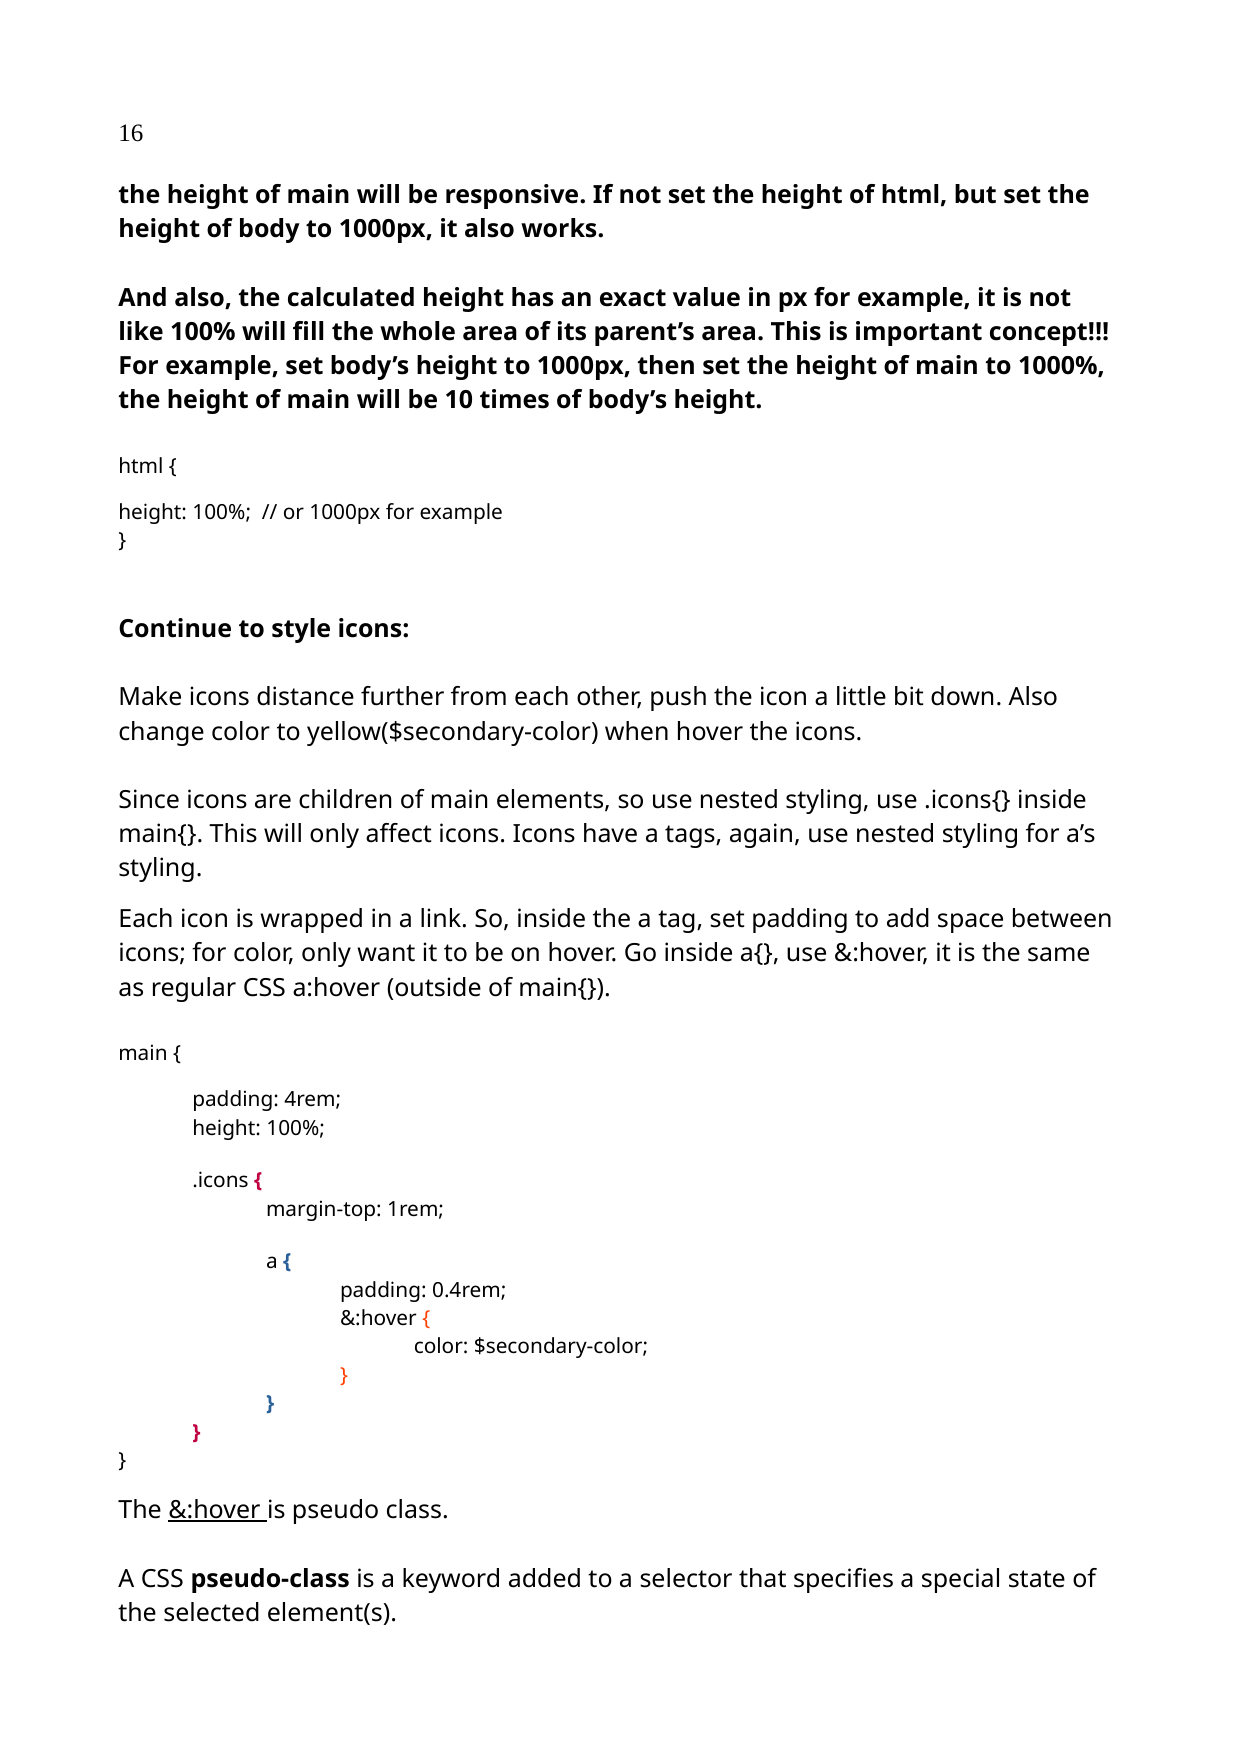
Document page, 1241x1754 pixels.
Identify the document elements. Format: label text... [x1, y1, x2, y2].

text } [118, 1388, 1122, 1417]
text A CSS pseudo-class is a keyword added to a selector that specifies a special state of the selected element(s). [118, 1561, 1122, 1629]
text } [118, 526, 1122, 554]
text .icons { [118, 1165, 1122, 1194]
text Make icons distance further from each other, push the icon a little bit down. Also change color to yellow($secondary-color) when hover the icons. [118, 679, 1122, 747]
text main { [118, 1038, 1122, 1067]
text } [118, 1445, 1122, 1474]
text } [118, 1417, 1122, 1445]
text Each icon is wrapped in a link. So, inside the a tag, set padding to add space between icons; for color, only want it to be on hover. Go inside a{}, use &:hover, it is the same as regular CSS a:hover (outside of main{}). [118, 901, 1122, 1003]
text the height of main will be responsive. If not set the height of html, but set the height of body to 1000px, it also works. [118, 176, 1122, 244]
text padding: 4rem; [118, 1084, 1122, 1113]
text And also, the calculated height has an exact value in px for example, it is not like 100% will fill the whole area of its parent’s area. This is important concept!!! For example, set body’s height to 1000px, then set the height of main to 1000%, the height of main will be 10 times of body’s height. [118, 280, 1122, 416]
text a { [118, 1246, 1122, 1275]
text html { [118, 451, 1122, 479]
text &:hover { [118, 1303, 1122, 1332]
text margin-top: 1rem; [118, 1194, 1122, 1222]
text height: 100%; // or 1000px for example [118, 497, 1122, 526]
text height: 100%; [118, 1113, 1122, 1141]
text The &:hover is pseudo class. [118, 1491, 1122, 1526]
text color: $secondary-color; [118, 1332, 1122, 1360]
text Since icons are children of main elements, so use nested styling, use .icons{} inside main{}. This will only affect icons. Icons have a tags, again, use nested styling for a’s styling. [118, 781, 1122, 883]
text } [118, 1360, 1122, 1388]
text Continue to style icons: [118, 611, 1122, 645]
text padding: 0.4rem; [118, 1275, 1122, 1303]
